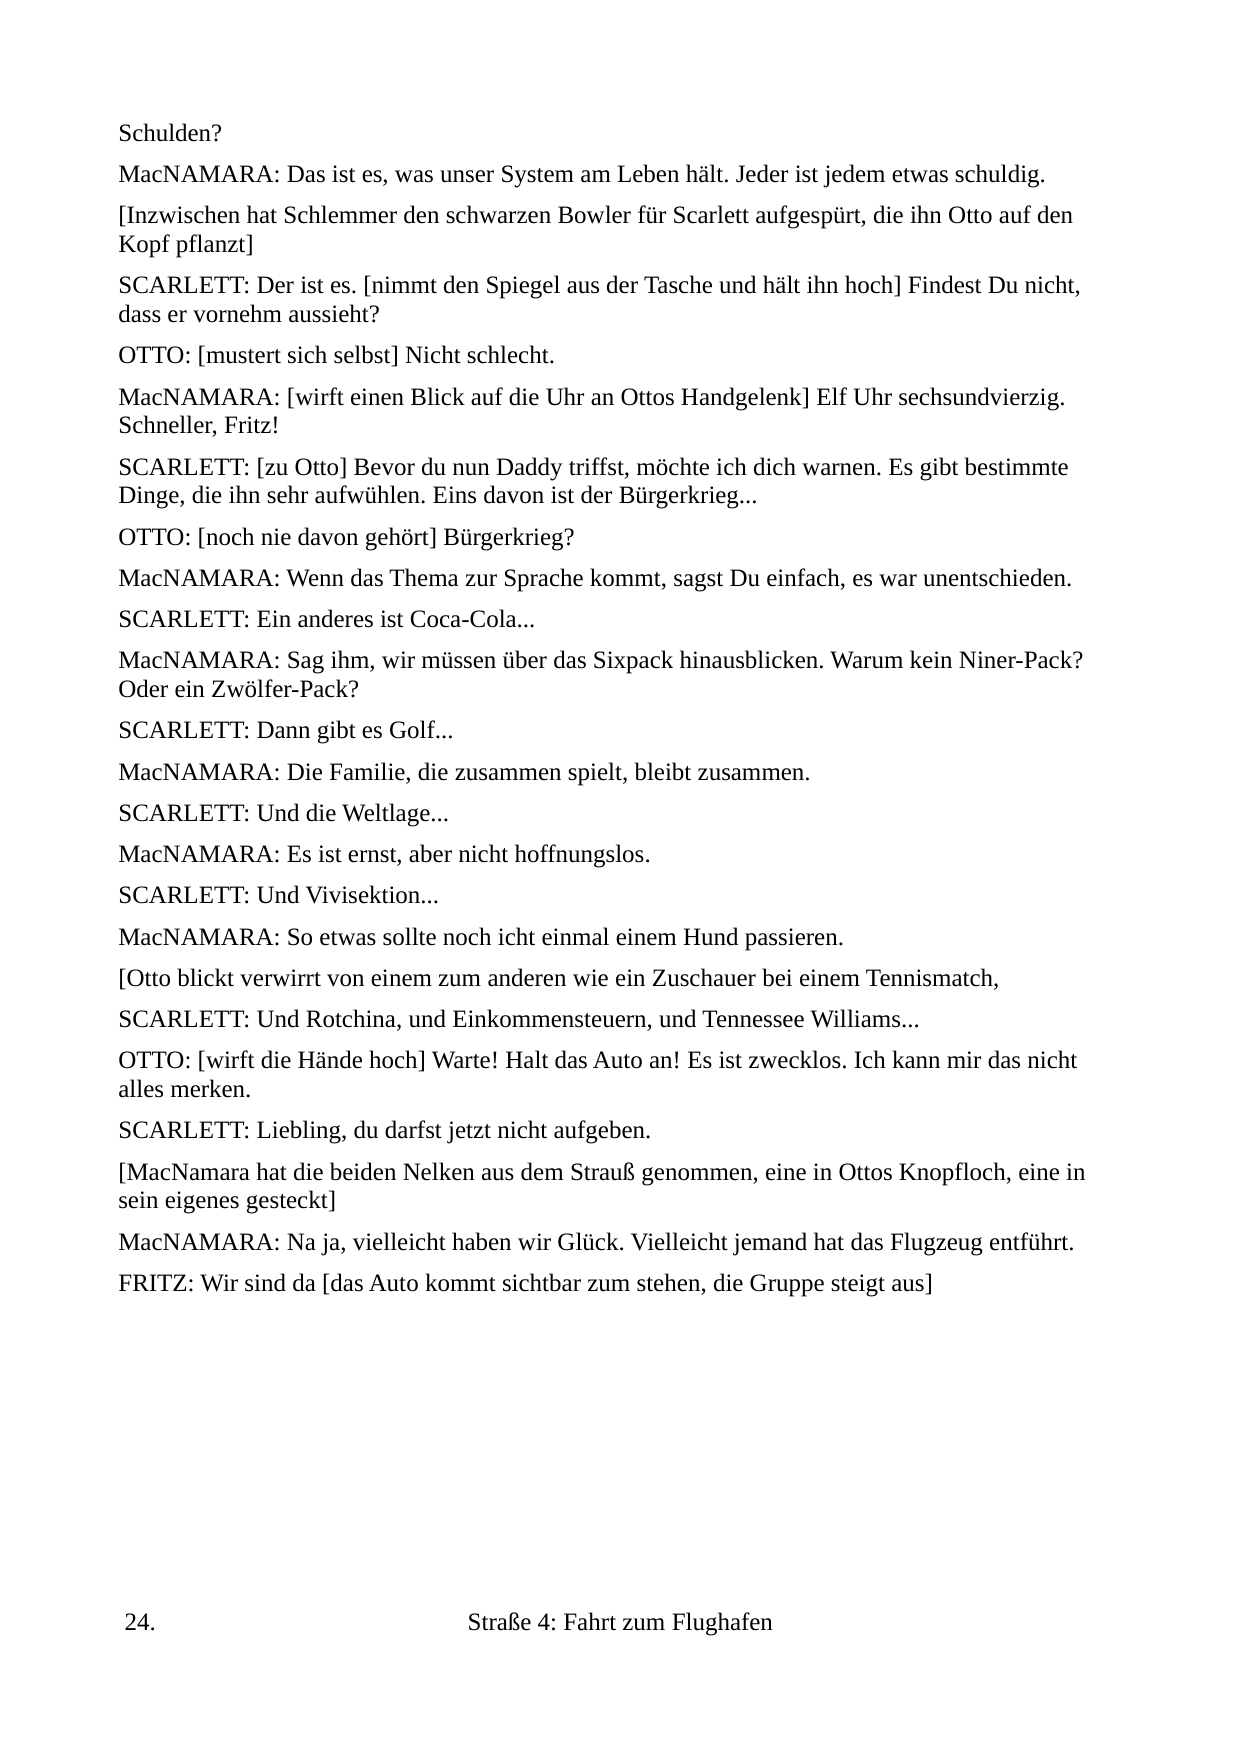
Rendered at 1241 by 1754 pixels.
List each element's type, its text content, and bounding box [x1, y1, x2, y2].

text Schulden? [118, 118, 1122, 147]
text [Otto blickt verwirrt von einem zum anderen wie ein Zuschauer bei einem Tennismatch, [118, 963, 1122, 992]
text SCARLETT: Ein anderes ist Coca-Cola... [118, 604, 1122, 633]
text SCARLETT: [zu Otto] Bevor du nun Daddy triffst, möchte ich dich warnen. Es gibt bestimmte Dinge, die ihn sehr aufwühlen. Eins davon ist der Bürgerkrieg... [118, 452, 1122, 509]
text SCARLETT: Der ist es. [nimmt den Spiegel aus der Tasche und hält ihn hoch] Findest Du nicht, dass er vornehm aussieht? [118, 271, 1122, 328]
text SCARLETT: Und Rotchina, und Einkommensteuern, und Tennessee Williams... [118, 1004, 1122, 1033]
text MacNAMARA: [wirft einen Blick auf die Uhr an Ottos Handgelenk] Elf Uhr sechsundvierzig. Schneller, Fritz! [118, 382, 1122, 439]
text MacNAMARA: Wenn das Thema zur Sprache kommt, sagst Du einfach, es war unentschieden. [118, 563, 1122, 592]
text MacNAMARA: Das ist es, was unser System am Leben hält. Jeder ist jedem etwas schuldig. [118, 159, 1122, 188]
text MacNAMARA: Sag ihm, wir müssen über das Sixpack hinausblicken. Warum kein Niner-Pack? Oder ein Zwölfer-Pack? [118, 646, 1122, 703]
text MacNAMARA: Es ist ernst, aber nicht hoffnungslos. [118, 839, 1122, 868]
text MacNAMARA: Die Familie, die zusammen spielt, bleibt zusammen. [118, 757, 1122, 786]
text OTTO: [wirft die Hände hoch] Warte! Halt das Auto an! Es ist zwecklos. Ich kann mir das nicht alles merken. [118, 1046, 1122, 1103]
text SCARLETT: Und Vivisektion... [118, 881, 1122, 909]
text [Inzwischen hat Schlemmer den schwarzen Bowler für Scarlett aufgespürt, die ihn Otto auf den Kopf pflanzt] [118, 201, 1122, 258]
text MacNAMARA: Na ja, vielleicht haben wir Glück. Vielleicht jemand hat das Flugzeug entführt. [118, 1227, 1122, 1256]
text [MacNamara hat die beiden Nelken aus dem Strauß genommen, eine in Ottos Knopfloch, eine in sein eigenes gesteckt] [118, 1157, 1122, 1214]
text MacNAMARA: So etwas sollte noch icht einmal einem Hund passieren. [118, 922, 1122, 951]
text SCARLETT: Dann gibt es Golf... [118, 716, 1122, 744]
text SCARLETT: Und die Weltlage... [118, 798, 1122, 827]
text FRITZ: Wir sind da [das Auto kommt sichtbar zum stehen, die Gruppe steigt aus] [118, 1268, 1122, 1297]
text OTTO: [noch nie davon gehört] Bürgerkrieg? [118, 522, 1122, 551]
text OTTO: [mustert sich selbst] Nicht schlecht. [118, 341, 1122, 369]
text SCARLETT: Liebling, du darfst jetzt nicht aufgeben. [118, 1116, 1122, 1144]
